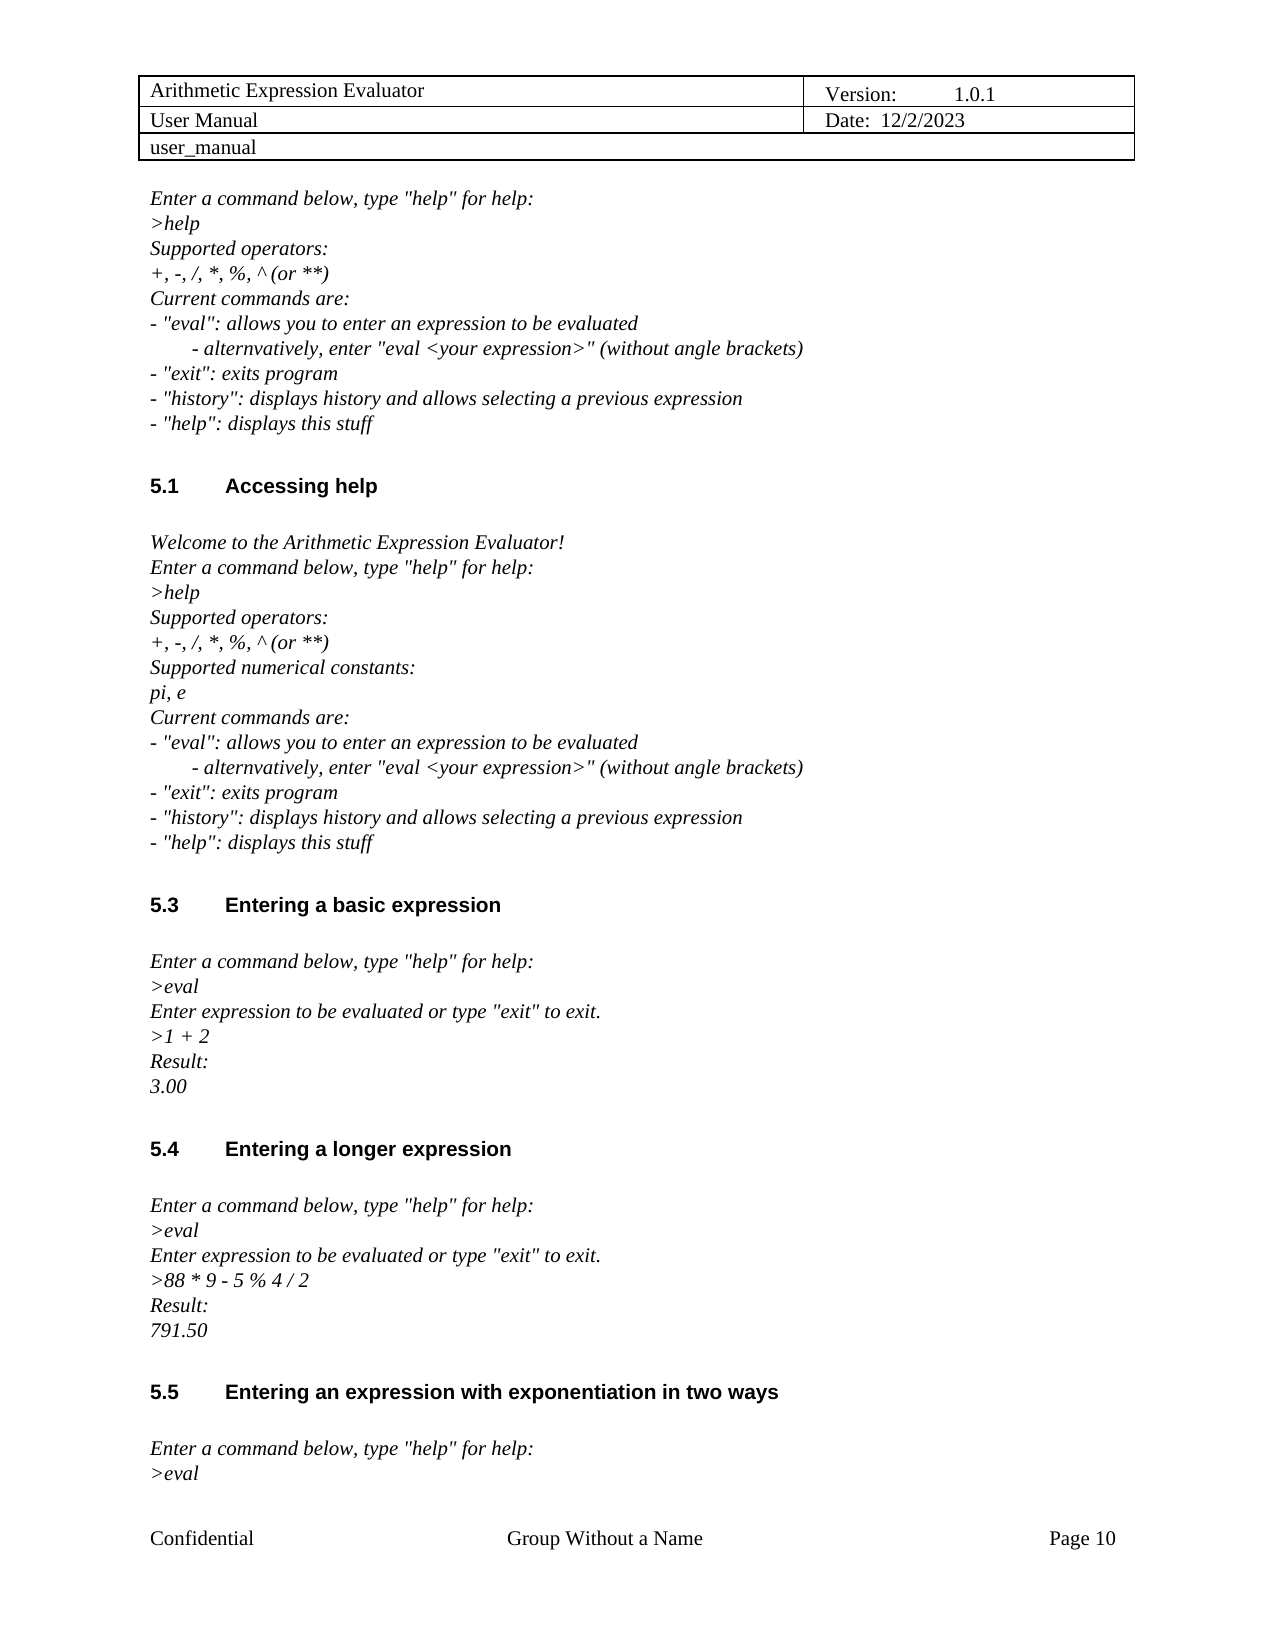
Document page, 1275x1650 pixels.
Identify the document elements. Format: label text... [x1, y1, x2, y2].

text Result: [150, 1292, 1125, 1317]
subtitle 5.5 Entering an expression with exponentiation in two ways [150, 1379, 1125, 1404]
text >help [150, 579, 1125, 604]
text >eval [150, 973, 1125, 998]
text 791.50 [150, 1317, 1125, 1342]
text Result: [150, 1048, 1125, 1073]
text pi, e [150, 679, 1125, 704]
text - "eval": allows you to enter an expression to be evaluated [150, 310, 1125, 335]
text +, -, /, *, %, ^ (or **) [150, 629, 1125, 654]
text Enter a command below, type "help" for help: [150, 554, 1125, 579]
text Welcome to the Arithmetic Expression Evaluator! [150, 529, 1125, 554]
text >eval [150, 1217, 1125, 1242]
text +, -, /, *, %, ^ (or **) [150, 260, 1125, 285]
text Enter expression to be evaluated or type "exit" to exit. [150, 1242, 1125, 1267]
text - "exit": exits program [150, 779, 1125, 804]
subtitle 5.4 Entering a longer expression [150, 1135, 1125, 1160]
text - alternvatively, enter "eval <your expression>" (without angle brackets) [150, 335, 1125, 360]
text Enter a command below, type "help" for help: [150, 185, 1125, 210]
text - "help": displays this stuff [150, 410, 1125, 435]
subtitle 5.3 Entering a basic expression [150, 892, 1125, 917]
text >eval [150, 1460, 1125, 1485]
text - "history": displays history and allows selecting a previous expression [150, 804, 1125, 829]
text Current commands are: [150, 285, 1125, 310]
text Supported numerical constants: [150, 654, 1125, 679]
text Enter a command below, type "help" for help: [150, 948, 1125, 973]
text Enter a command below, type "help" for help: [150, 1192, 1125, 1217]
text Enter expression to be evaluated or type "exit" to exit. [150, 998, 1125, 1023]
text >1 + 2 [150, 1023, 1125, 1048]
text - "eval": allows you to enter an expression to be evaluated [150, 729, 1125, 754]
text - "history": displays history and allows selecting a previous expression [150, 385, 1125, 410]
text Enter a command below, type "help" for help: [150, 1435, 1125, 1460]
text Supported operators: [150, 235, 1125, 260]
subtitle 5.1 Accessing help [150, 473, 1125, 498]
text Supported operators: [150, 604, 1125, 629]
text - alternvatively, enter "eval <your expression>" (without angle brackets) [150, 754, 1125, 779]
text >help [150, 210, 1125, 235]
text Current commands are: [150, 704, 1125, 729]
text 3.00 [150, 1073, 1125, 1098]
text - "help": displays this stuff [150, 829, 1125, 854]
text >88 * 9 - 5 % 4 / 2 [150, 1267, 1125, 1292]
text - "exit": exits program [150, 360, 1125, 385]
